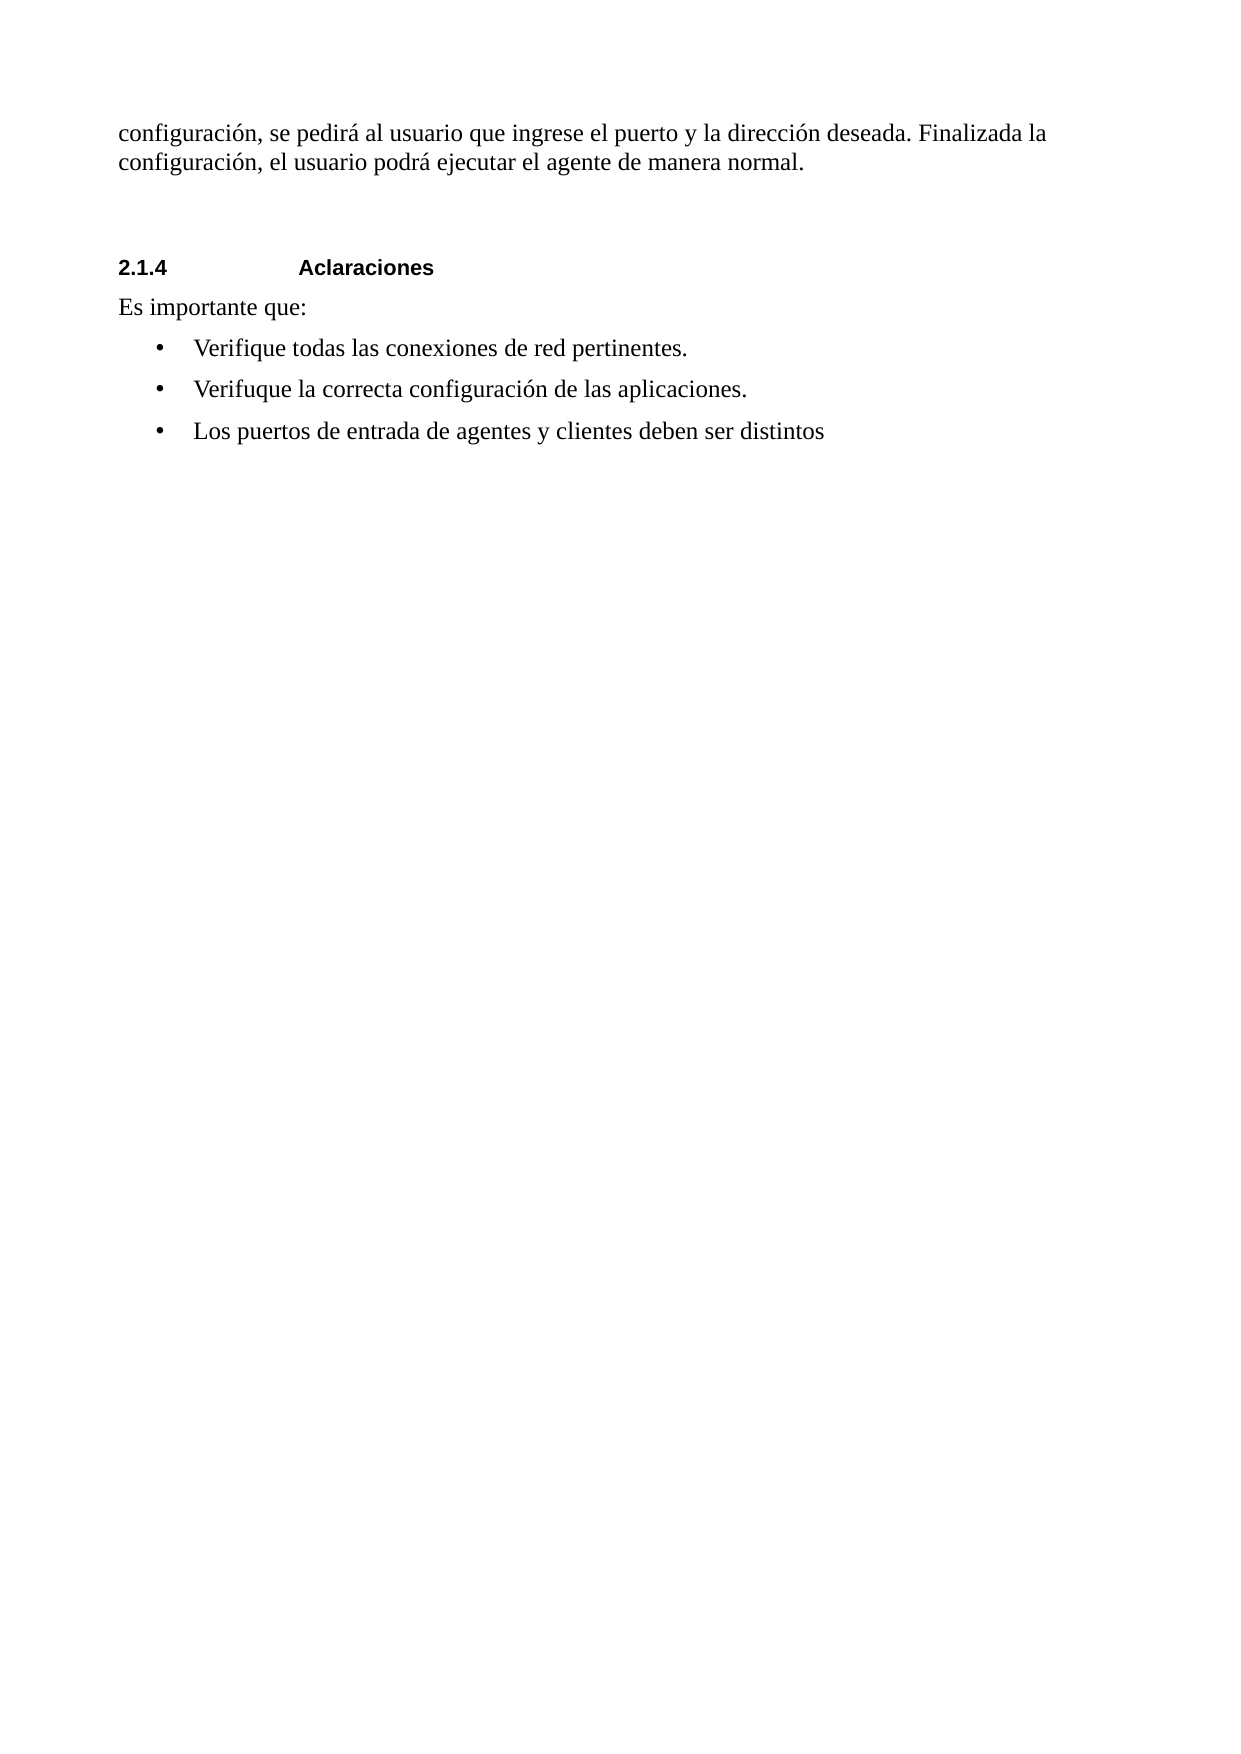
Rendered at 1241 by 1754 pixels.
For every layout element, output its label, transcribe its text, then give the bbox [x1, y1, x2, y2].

list Verifique todas las conexiones de red pertinentes. [156, 333, 1122, 362]
text configuración, se pedirá al usuario que ingrese el puerto y la dirección deseada. Finalizada la configuración, el usuario podrá ejecutar el agente de manera normal. [118, 118, 1122, 176]
list Los puertos de entrada de agentes y clientes deben ser distintos [156, 416, 1122, 444]
subtitle Aclaraciones [118, 254, 1122, 279]
list Verifuque la correcta configuración de las aplicaciones. [156, 374, 1122, 403]
text Es importante que: [118, 292, 1122, 321]
